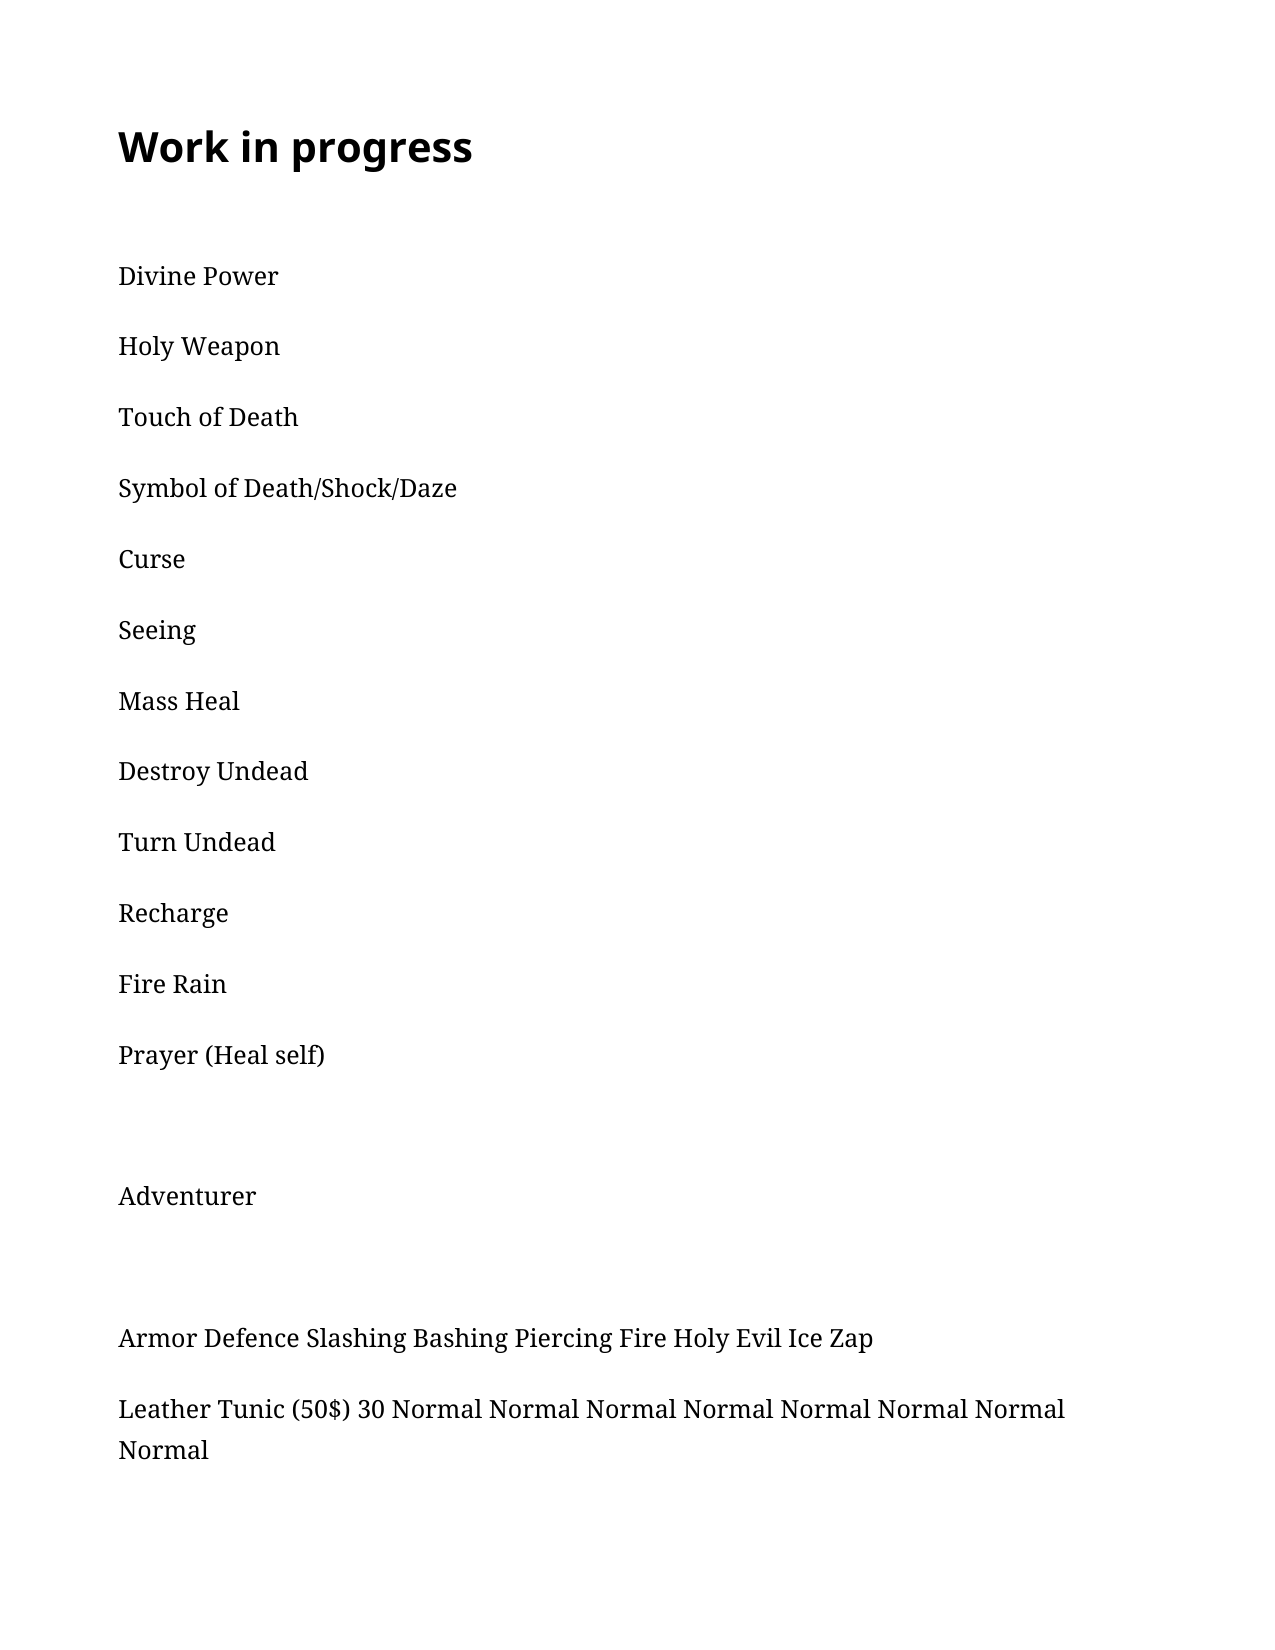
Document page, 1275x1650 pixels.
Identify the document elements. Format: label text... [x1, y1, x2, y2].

text Divine Power [118, 258, 1157, 292]
text Symbol of Death/Shock/Daze [118, 471, 1157, 505]
text Fire Rain [118, 967, 1157, 1001]
text Curse [118, 542, 1157, 576]
text Leather Tunic (50$) 30 Normal Normal Normal Normal Normal Normal Normal Normal [118, 1392, 1157, 1466]
text Armor Defence Slashing Bashing Piercing Fire Holy Evil Ice Zap [118, 1321, 1157, 1355]
subtitle Work in progress [118, 118, 1157, 175]
text Prayer (Heal self) [118, 1037, 1157, 1071]
text Touch of Death [118, 400, 1157, 434]
text Holy Weapon [118, 329, 1157, 363]
text Adventurer [118, 1179, 1157, 1213]
text Destroy Undead [118, 754, 1157, 788]
text Seeing [118, 612, 1157, 646]
text Turn Undead [118, 825, 1157, 859]
text Recharge [118, 896, 1157, 930]
text Mass Heal [118, 683, 1157, 717]
